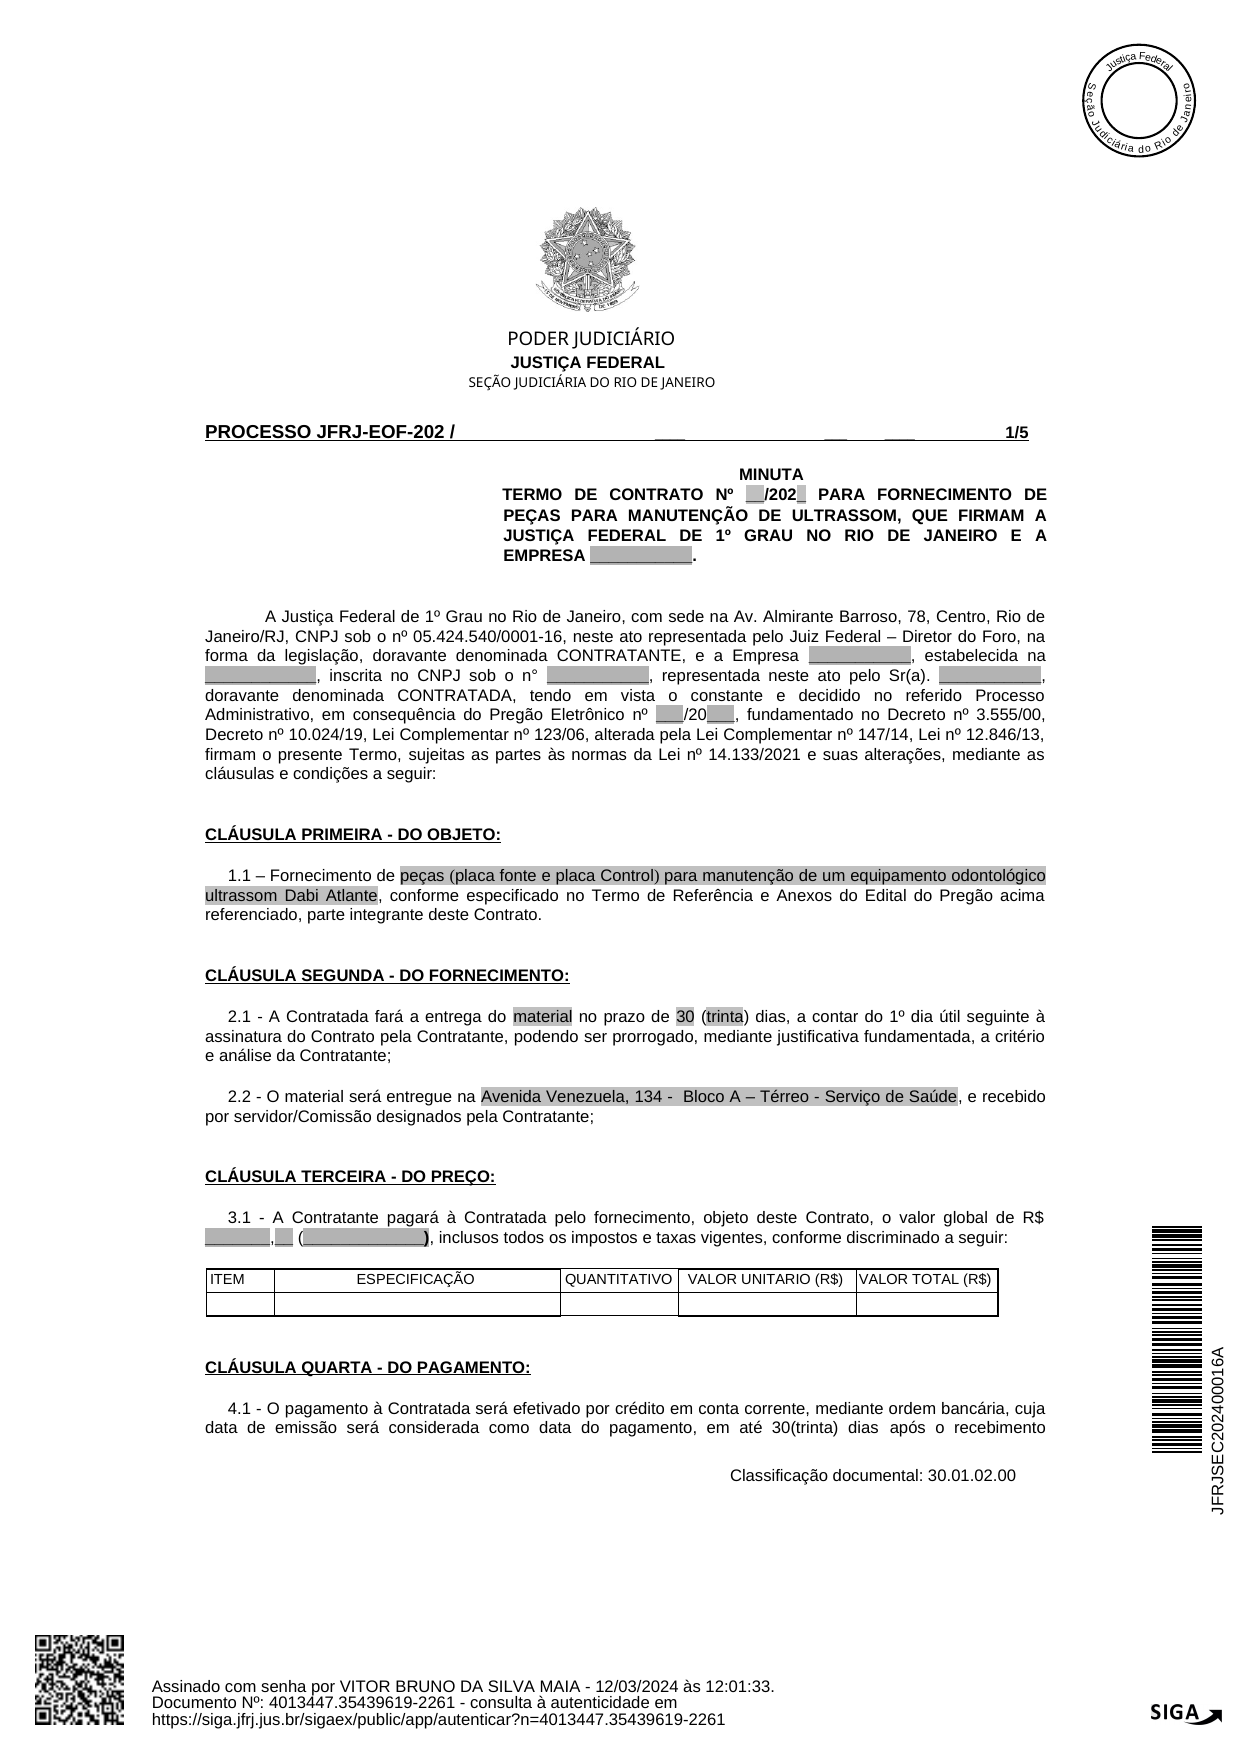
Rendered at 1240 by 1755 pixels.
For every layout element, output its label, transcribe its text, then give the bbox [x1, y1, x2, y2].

text TERMO DE CONTRATO Nº __/202_ PARA FORNECIMENTO DE PEÇAS PARA MANUTENÇÃO DE ULTRASSOM, QUE FIRMAM A JUSTIÇA FEDERAL DE 1º GRAU NO RIO DE JANEIRO E A EMPRESA ___________. [502, 485, 1047, 565]
text CLÁUSULA SEGUNDA - DO FORNECIMENTO: [205, 966, 1120, 985]
text 4.1 - O pagamento à Contratada será efetivado por crédito em conta corrente, mediante ordem bancária, cuja data de emissão será considerada como data do pagamento, em até 30(trinta) dias após o recebimento [205, 1398, 1046, 1437]
text CLÁUSULA QUARTA - DO PAGAMENTO: [205, 1358, 1120, 1377]
table_cell [207, 1293, 274, 1315]
table_header VALOR UNITARIO (R$) [679, 1270, 856, 1292]
text JUSTIÇA FEDERAL [427, 353, 753, 372]
text 2.1 - A Contratada fará a entrega do material no prazo de 30 (trinta) dias, a contar do 1º dia útil seguinte à assinatura do Contrato pela Contratante, podendo ser prorrogado, mediante justificativa fundamentada, a critério e análise da Contratante; [205, 1007, 1046, 1065]
table_header ITEM [207, 1270, 274, 1292]
text CLÁUSULA PRIMEIRA - DO OBJETO: [205, 825, 1120, 844]
subtitle PODER JUDICIÁRIO [121, 326, 1066, 351]
table_cell [275, 1293, 560, 1315]
text CLÁUSULA TERCEIRA - DO PREÇO: [205, 1167, 1120, 1186]
text 3.1 - A Contratante pagará à Contratada pelo fornecimento, objeto deste Contrato, o valor global de R$ _______,__ (_____________), inclusos todos os impostos e taxas vigentes, conforme discriminado a seguir: [205, 1208, 1046, 1247]
text 1.1 – Fornecimento de peças (placa fonte e placa Control) para manutenção de um equipamento odontológico ultrassom Dabi Atlante, conforme especificado no Termo de Referência e Anexos do Edital do Pregão acima referenciado, parte integrante deste Contrato. [205, 866, 1046, 924]
table_header ESPECIFICAÇÃO [275, 1270, 560, 1292]
text MINUTA [427, 465, 1120, 484]
table_header QUANTITATIVO [561, 1269, 678, 1292]
table_cell [857, 1293, 997, 1315]
text PROCESSO JFRJ-EOF-202 / ____ ___ ____ 1/5 [205, 421, 1032, 443]
table_header VALOR TOTAL (R$) [857, 1270, 997, 1292]
text 2.2 - O material será entregue na Avenida Venezuela, 134 - Bloco A – Térreo - Serviço de Saúde, e recebido por servidor/Comissão designados pela Contratante; [205, 1087, 1046, 1126]
table_cell [561, 1293, 678, 1315]
text A Justiça Federal de 1º Grau no Rio de Janeiro, com sede na Av. Almirante Barroso, 78, Centro, Rio de Janeiro/RJ, CNPJ sob o nº 05.424.540/0001-16, neste ato representada pelo Juiz Federal – Diretor do Foro, na forma da legislação, doravante denominada CONTRATANTE, e a Empresa ___________, estabelecida na ____________, inscrita no CNPJ sob o n° ___________, representada neste ato pelo Sr(a). ___________, doravante denominada CONTRATADA, tendo em vista o constante e decidido no referido Processo Administrativo, em consequência do Pregão Eletrônico nº ___/20___, fundamentado no Decreto nº 3.555/00, Decreto nº 10.024/19, Lei Complementar nº 123/06, alterada pela Lei Complementar nº 147/14, Lei nº 12.846/13, firmam o presente Termo, sujeitas as partes às normas da Lei nº 14.133/2021 e suas alterações, mediante as cláusulas e condições a seguir: [205, 607, 1046, 783]
table_cell [679, 1293, 856, 1315]
text SEÇÃO JUDICIÁRIA DO RIO DE JANEIRO [121, 373, 1066, 392]
